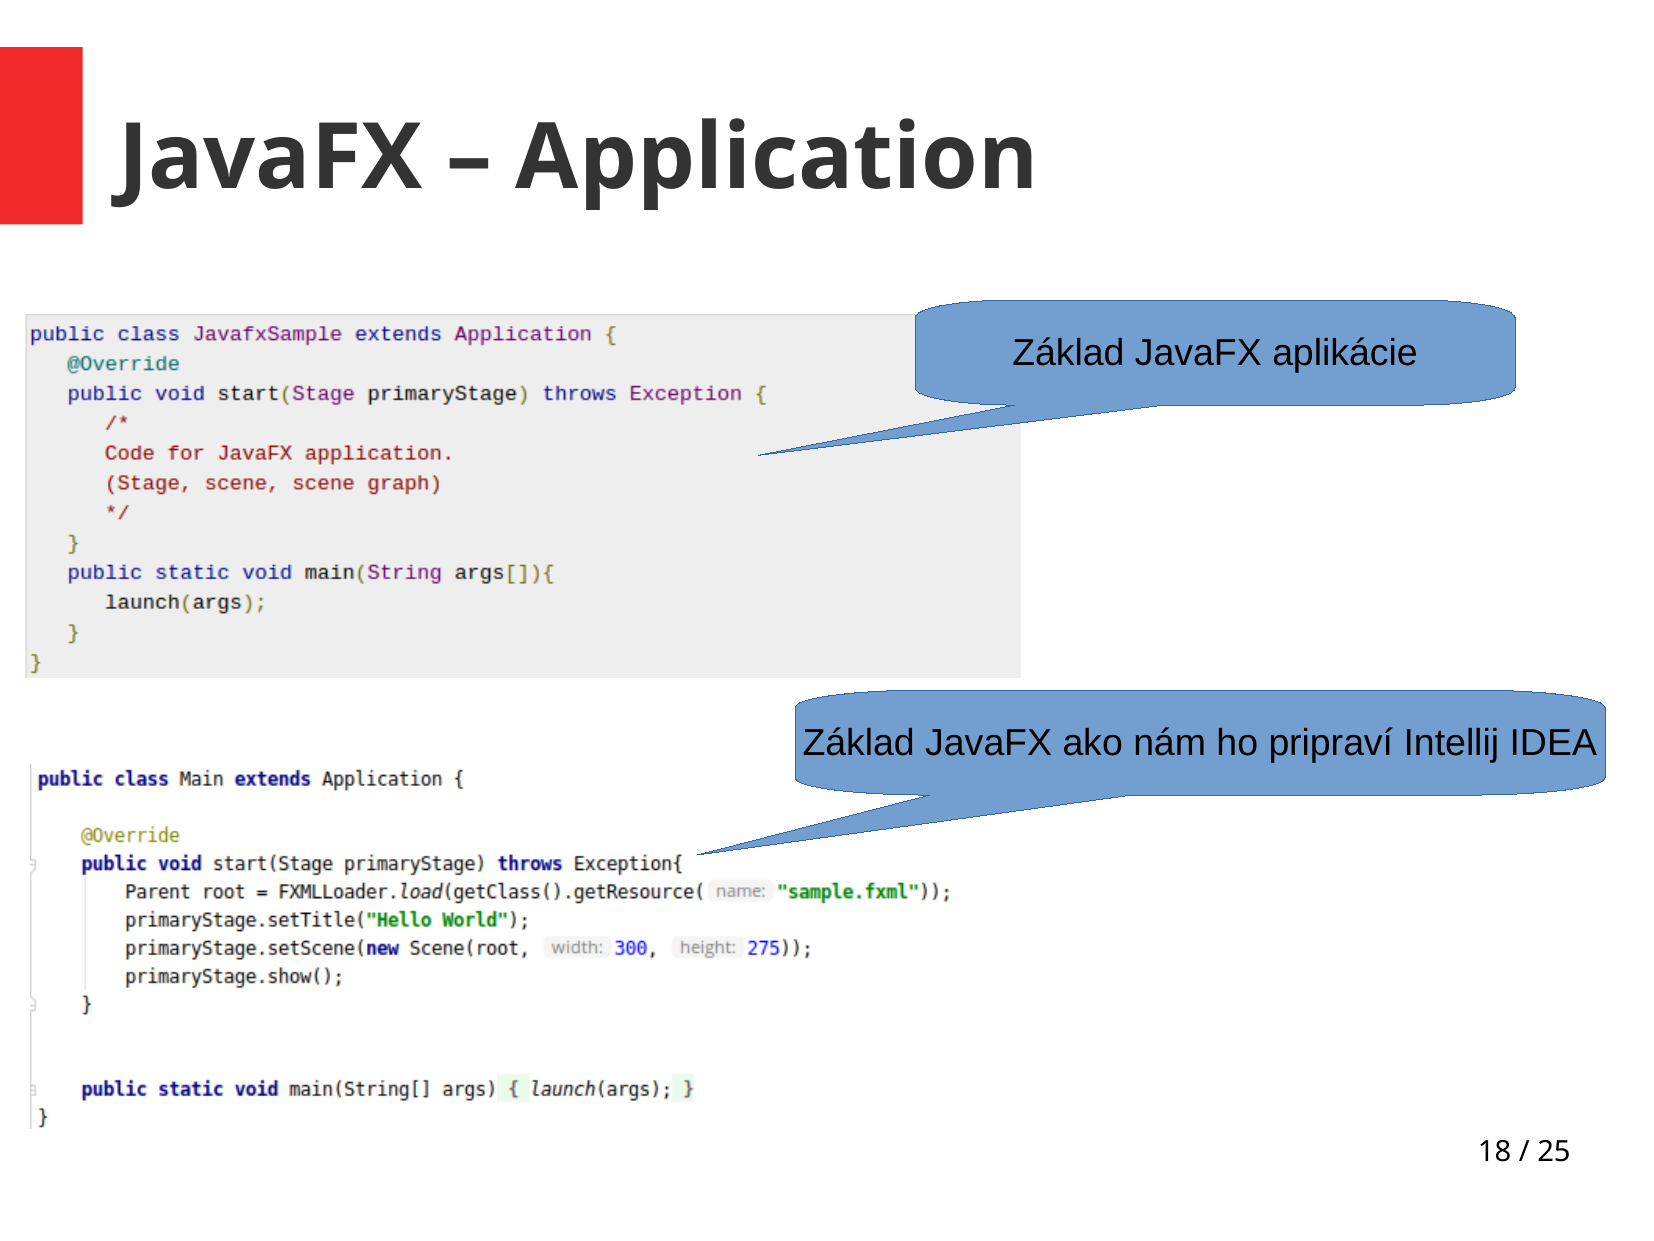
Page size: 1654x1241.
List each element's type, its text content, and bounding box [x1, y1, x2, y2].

text_box Základ JavaFX aplikácie [758, 300, 1516, 456]
picture [30, 764, 988, 1130]
text_box Základ JavaFX ako nám ho pripraví Intellij IDEA [697, 690, 1606, 855]
title JavaFX – Application [118, 49, 1571, 257]
picture [21, 314, 1021, 678]
